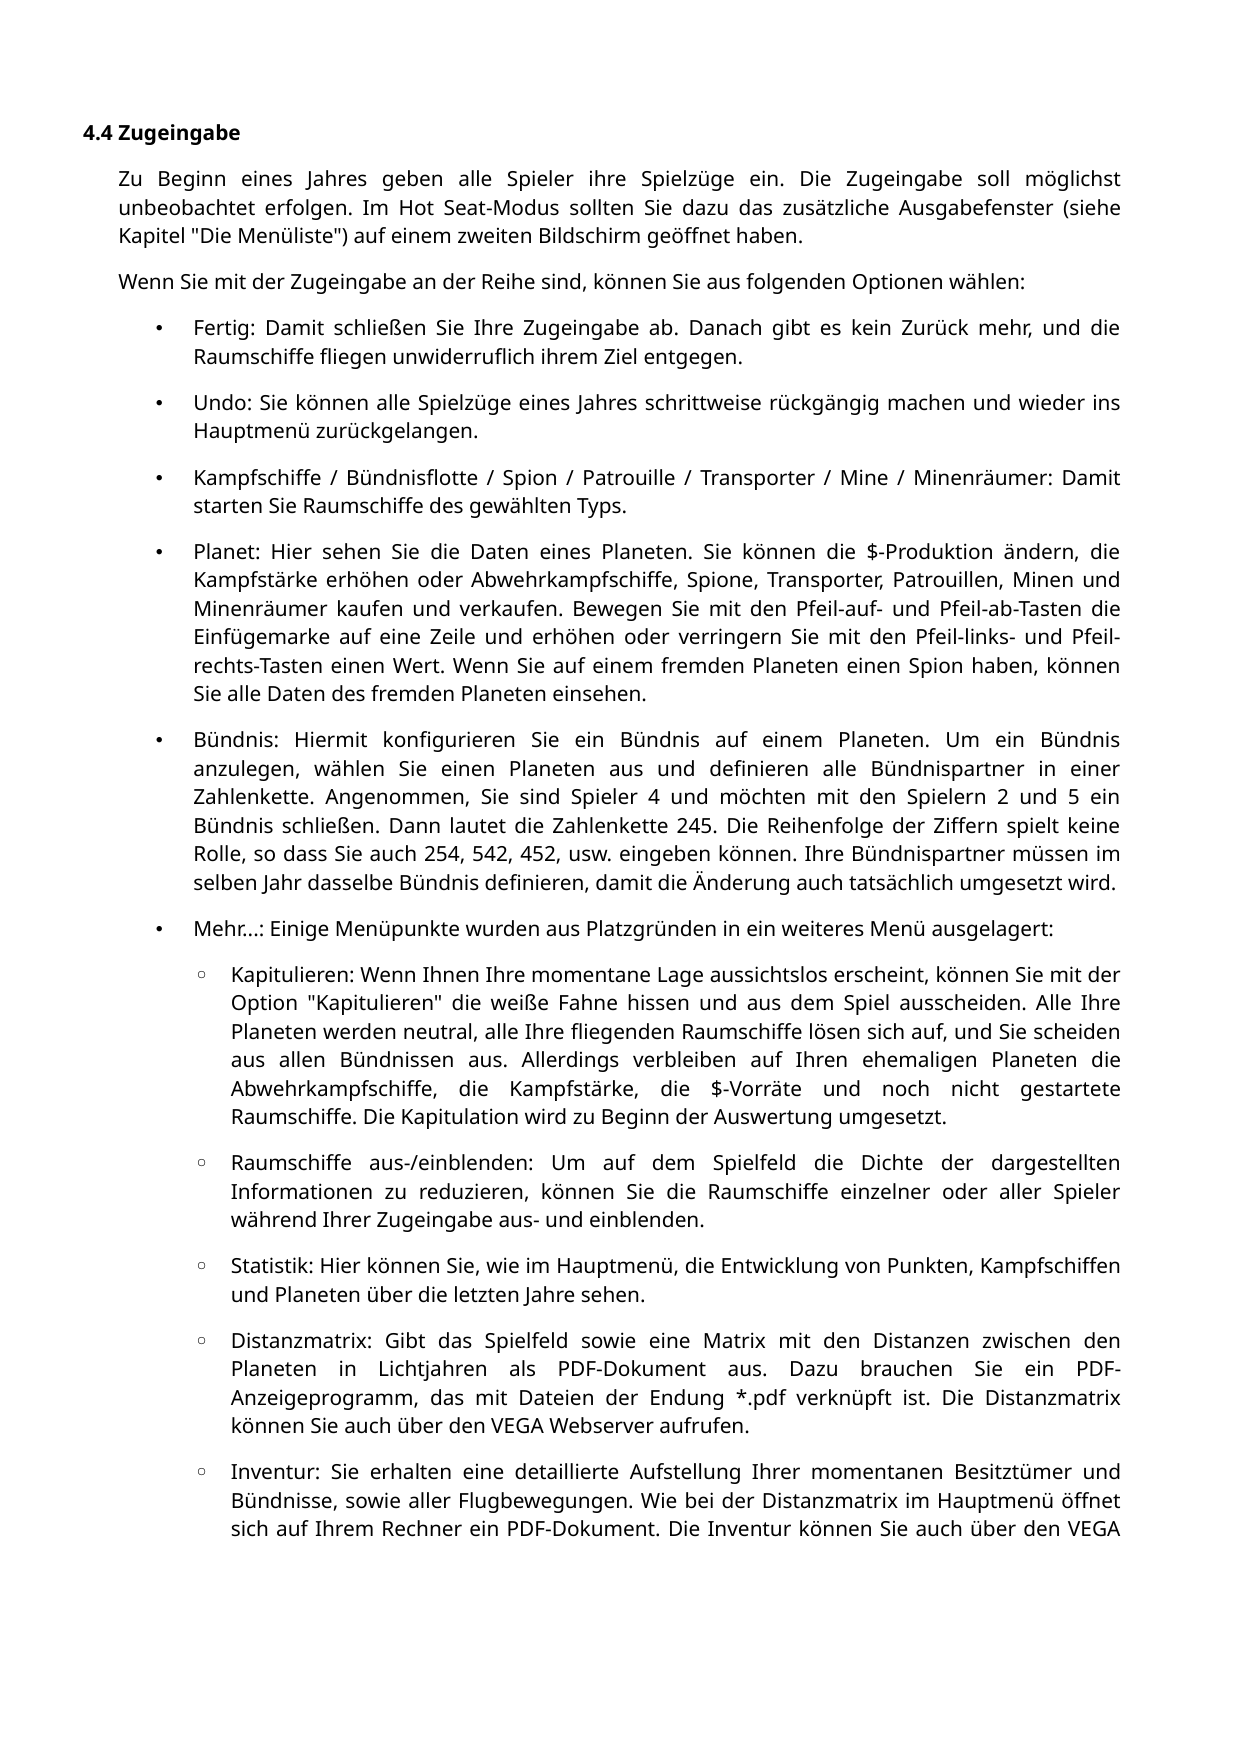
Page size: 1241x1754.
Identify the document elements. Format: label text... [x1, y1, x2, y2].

text Wenn Sie mit der Zugeingabe an der Reihe sind, können Sie aus folgenden Optionen wählen: [118, 267, 1122, 296]
list Undo: Sie können alle Spielzüge eines Jahres schrittweise rückgängig machen und wieder ins Hauptmenü zurückgelangen. [156, 388, 1122, 445]
list Raumschiffe aus-/einblenden: Um auf dem Spielfeld die Dichte der dargestellten Informationen zu reduzieren, können Sie die Raumschiffe einzelner oder aller Spieler während Ihrer Zugeingabe aus- und einblenden. [193, 1148, 1122, 1234]
list Fertig: Damit schließen Sie Ihre Zugeingabe ab. Danach gibt es kein Zurück mehr, und die Raumschiffe fliegen unwiderruflich ihrem Ziel entgegen. [156, 313, 1122, 370]
list Bündnis: Hiermit konfigurieren Sie ein Bündnis auf einem Planeten. Um ein Bündnis anzulegen, wählen Sie einen Planeten aus und definieren alle Bündnispartner in einer Zahlenkette. Angenommen, Sie sind Spieler 4 und möchten mit den Spielern 2 und 5 ein Bündnis schließen. Dann lautet die Zahlenkette 245. Die Reihenfolge der Ziffern spielt keine Rolle, so dass Sie auch 254, 542, 452, usw. eingeben können. Ihre Bündnispartner müssen im selben Jahr dasselbe Bündnis definieren, damit die Änderung auch tatsächlich umgesetzt wird. [156, 726, 1122, 896]
list Mehr...: Einige Menüpunkte wurden aus Platzgründen in ein weiteres Menü ausgelagert: [156, 914, 1122, 942]
list Statistik: Hier können Sie, wie im Hauptmenü, die Entwicklung von Punkten, Kampfschiffen und Planeten über die letzten Jahre sehen. [193, 1251, 1122, 1308]
list Inventur: Sie erhalten eine detaillierte Aufstellung Ihrer momentanen Besitztümer und Bündnisse, sowie aller Flugbewegungen. Wie bei der Distanzmatrix im Hauptmenü öffnet sich auf Ihrem Rechner ein PDF-Dokument. Die Inventur können Sie auch über den VEGA [193, 1457, 1122, 1543]
list Kampfschiffe / Bündnisflotte / Spion / Patrouille / Transporter / Mine / Minenräumer: Damit starten Sie Raumschiffe des gewählten Typs. [156, 463, 1122, 519]
list Distanzmatrix: Gibt das Spielfeld sowie eine Matrix mit den Distanzen zwischen den Planeten in Lichtjahren als PDF-Dokument aus. Dazu brauchen Sie ein PDF-Anzeigeprogramm, das mit Dateien der Endung *.pdf verknüpft ist. Die Distanzmatrix können Sie auch über den VEGA Webserver aufrufen. [193, 1326, 1122, 1440]
list Planet: Hier sehen Sie die Daten eines Planeten. Sie können die $-Produktion ändern, die Kampfstärke erhöhen oder Abwehrkampfschiffe, Spione, Transporter, Patrouillen, Minen und Minenräumer kaufen und verkaufen. Bewegen Sie mit den Pfeil-auf- und Pfeil-ab-Tasten die Einfügemarke auf eine Zeile und erhöhen oder verringern Sie mit den Pfeil-links- und Pfeil-rechts-Tasten einen Wert. Wenn Sie auf einem fremden Planeten einen Spion haben, können Sie alle Daten des fremden Planeten einsehen. [156, 537, 1122, 708]
text Zu Beginn eines Jahres geben alle Spieler ihre Spielzüge ein. Die Zugeingabe soll möglichst unbeobachtet erfolgen. Im Hot Seat-Modus sollten Sie dazu das zusätzliche Ausgabefenster (siehe Kapitel "Die Menüliste") auf einem zweiten Bildschirm geöffnet haben. [118, 164, 1122, 249]
subtitle Zugeingabe [118, 118, 1122, 147]
list Kapitulieren: Wenn Ihnen Ihre momentane Lage aussichtslos erscheint, können Sie mit der Option "Kapitulieren" die weiße Fahne hissen und aus dem Spiel ausscheiden. Alle Ihre Planeten werden neutral, alle Ihre fliegenden Raumschiffe lösen sich auf, und Sie scheiden aus allen Bündnissen aus. Allerdings verbleiben auf Ihren ehemaligen Planeten die Abwehrkampfschiffe, die Kampfstärke, die $-Vorräte und noch nicht gestartete Raumschiffe. Die Kapitulation wird zu Beginn der Auswertung umgesetzt. [193, 960, 1122, 1131]
